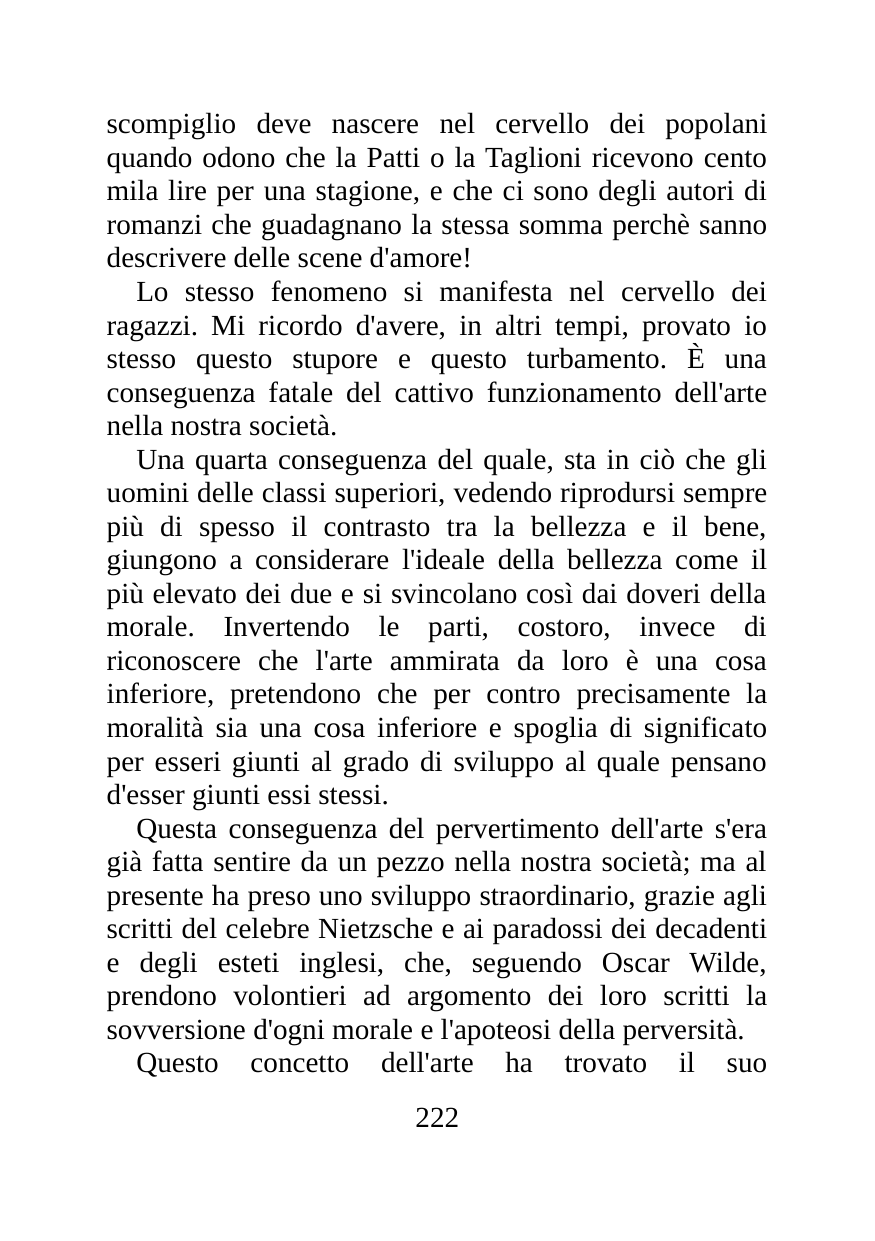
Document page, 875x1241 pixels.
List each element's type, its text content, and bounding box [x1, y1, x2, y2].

text Questo concetto dell'arte ha trovato il suo [106, 1046, 768, 1079]
text Lo stesso fenomeno si manifesta nel cervello dei ragazzi. Mi ricordo d'avere, in altri tempi, provato io stesso questo stupore e questo turbamento. È una conseguenza fatale del cattivo funzionamento dell'arte nella nostra società. [106, 274, 768, 442]
text Questa conseguenza del pervertimento dell'arte s'era già fatta sentire da un pezzo nella nostra società; ma al presente ha preso uno sviluppo straordinario, grazie agli scritti del celebre Nietzsche e ai paradossi dei decadenti e degli esteti inglesi, che, seguendo Oscar Wilde, prendono volontieri ad argomento dei loro scritti la sovversione d'ogni morale e l'apoteosi della perversità. [106, 811, 768, 1046]
text Una quarta conseguenza del quale, sta in ciò che gli uomini delle classi superiori, vedendo riprodursi sempre più di spesso il contrasto tra la bellezza e il bene, giungono a considerare l'ideale della bellezza come il più elevato dei due e si svincolano così dai doveri della morale. Invertendo le parti, costoro, invece di riconoscere che l'arte ammirata da loro è una cosa inferiore, pretendono che per contro precisamente la moralità sia una cosa inferiore e spoglia di significato per esseri giunti al grado di sviluppo al quale pensano d'esser giunti essi stessi. [106, 442, 768, 811]
text scompiglio deve nascere nel cervello dei popolani quando odono che la Patti o la Taglioni ricevono cento mila lire per una stagione, e che ci sono degli autori di romanzi che guadagnano la stessa somma perchè sanno descrivere delle scene d'amore! [106, 106, 768, 274]
